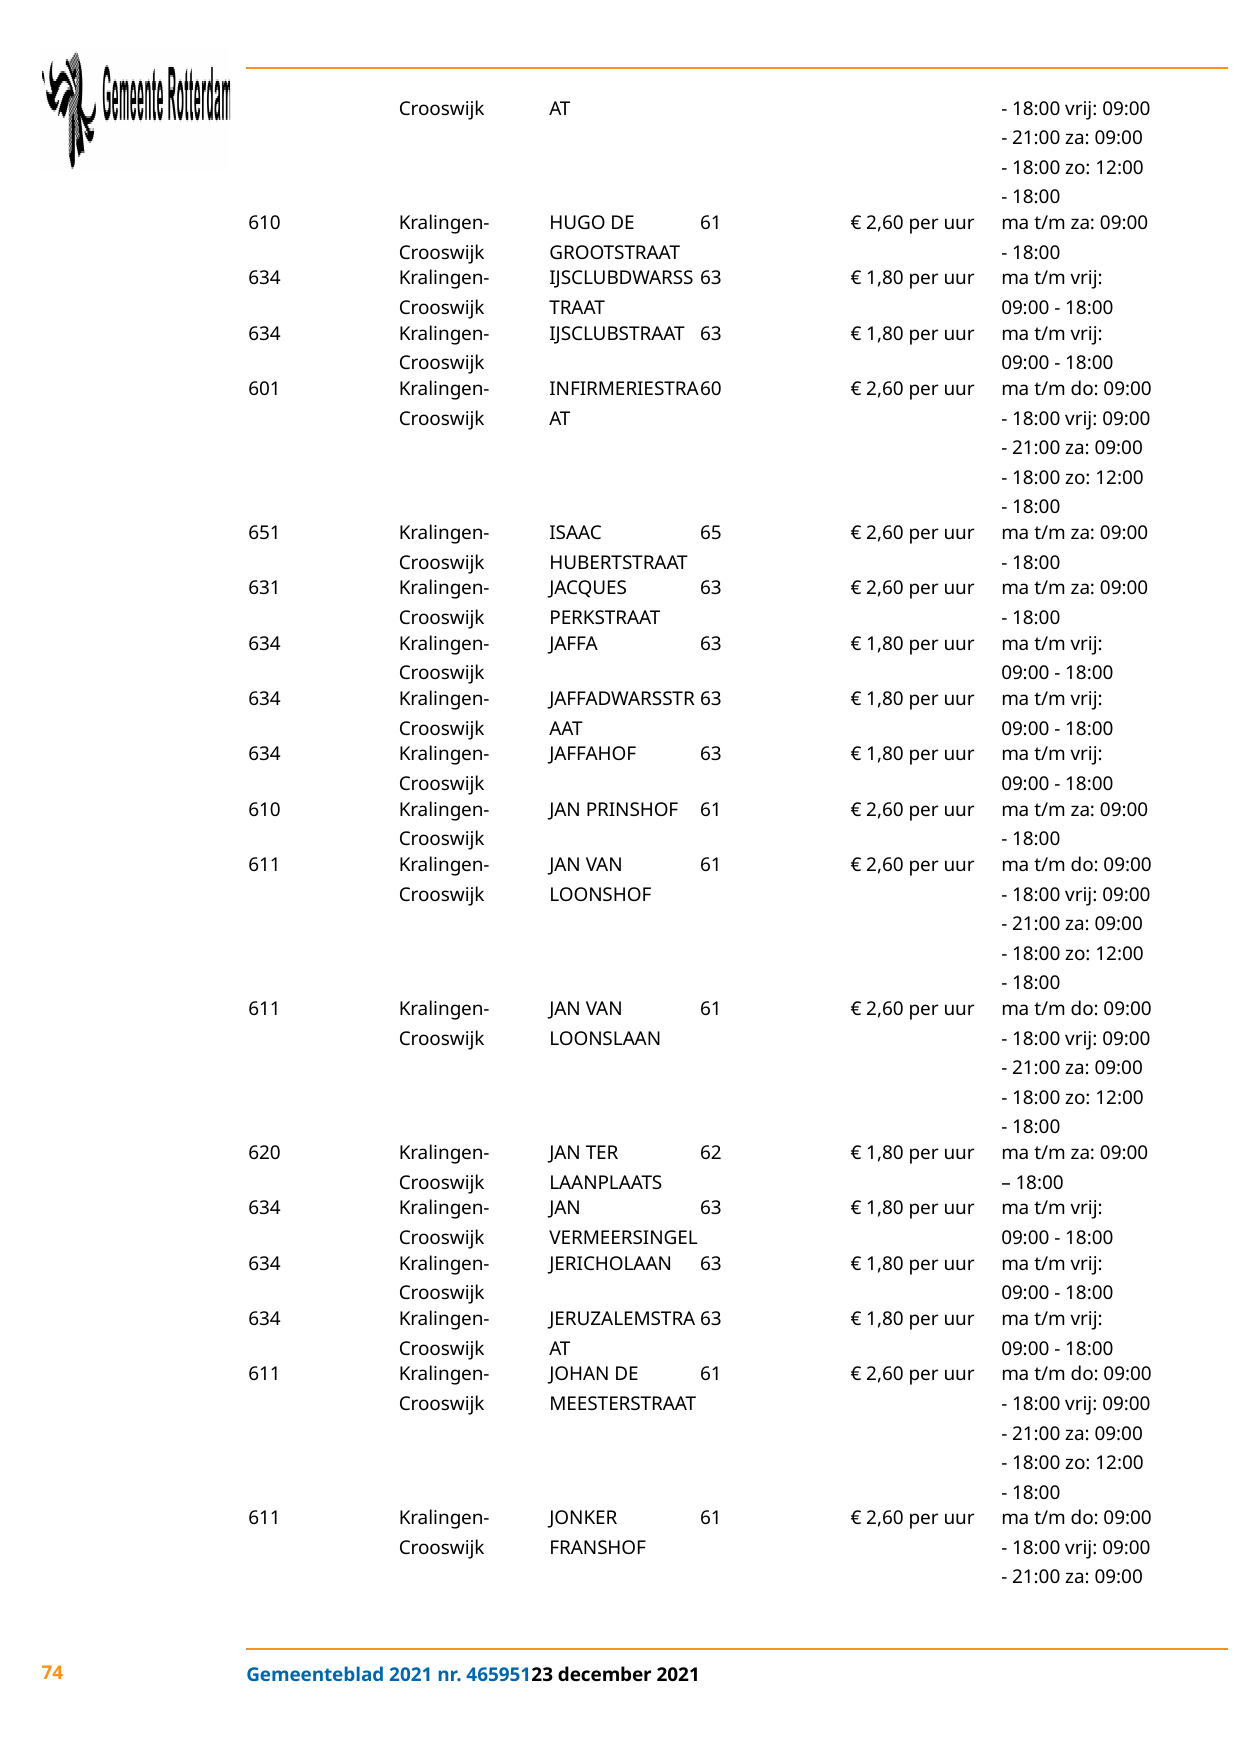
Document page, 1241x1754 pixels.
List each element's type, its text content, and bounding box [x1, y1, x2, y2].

table_cell Kralingen-Crooswijk [399, 741, 549, 796]
table_cell Kralingen-Crooswijk [399, 519, 549, 574]
table_cell 634 [248, 265, 398, 320]
table_cell 61 [700, 796, 850, 851]
table_cell IJSCLUBDWARSSTRAAT [549, 265, 700, 320]
table_cell € 1,80 per uur [850, 630, 1001, 685]
table_cell Kralingen-Crooswijk [399, 320, 549, 375]
table_cell ma t/m vrij: 09:00 - 18:00 [1001, 1305, 1152, 1361]
table_cell Kralingen-Crooswijk [399, 1139, 549, 1194]
table_cell ma t/m vrij: 09:00 - 18:00 [1001, 320, 1152, 375]
table_cell 651 [248, 519, 398, 574]
table_cell ma t/m vrij: 09:00 - 18:00 [1001, 741, 1152, 796]
table_cell 610 [248, 796, 398, 851]
table_cell HUGO DE GROOTSTRAAT [549, 209, 700, 264]
table_cell ma t/m do: 09:00 - 18:00 vrij: 09:00 - 21:00 za: 09:00 - 18:00 zo: 12:00 - 18:00 [1001, 995, 1152, 1139]
table_cell ma t/m za: 09:00 - 18:00 [1001, 519, 1152, 574]
table_cell 634 [248, 320, 398, 375]
table_cell 611 [248, 995, 398, 1139]
table_cell ma t/m vrij: 09:00 - 18:00 [1001, 630, 1152, 685]
table_cell 63 [700, 575, 850, 630]
table_cell 611 [248, 851, 398, 995]
table_cell 611 [248, 1361, 398, 1504]
table_cell ma t/m do: 09:00 - 18:00 vrij: 09:00 - 21:00 za: 09:00 - 18:00 zo: 12:00 - 18:00 [1001, 851, 1152, 995]
table_cell ma t/m za: 09:00 - 18:00 [1001, 575, 1152, 630]
table_cell 63 [700, 265, 850, 320]
picture [41, 47, 231, 172]
table_cell € 1,80 per uur [850, 741, 1001, 796]
table_cell [700, 95, 850, 209]
table_cell € 2,60 per uur [850, 1505, 1001, 1589]
table_cell ISAAC HUBERTSTRAAT [549, 519, 700, 574]
table_cell € 2,60 per uur [850, 375, 1001, 519]
table_cell JONKER FRANSHOF [549, 1505, 700, 1589]
table_cell ma t/m za: 09:00 – 18:00 [1001, 1139, 1152, 1194]
table_cell Kralingen-Crooswijk [399, 796, 549, 851]
table_cell 634 [248, 630, 398, 685]
table_cell 61 [700, 1505, 850, 1589]
table_cell JAFFA [549, 630, 700, 685]
table_cell 620 [248, 1139, 398, 1194]
table_cell Kralingen-Crooswijk [399, 575, 549, 630]
table_cell JAN TER LAANPLAATS [549, 1139, 700, 1194]
table_cell ma t/m vrij: 09:00 - 18:00 [1001, 265, 1152, 320]
table_cell 63 [700, 1250, 850, 1305]
table_cell Crooswijk [399, 95, 549, 209]
table_cell Kralingen-Crooswijk [399, 375, 549, 519]
table_cell 611 [248, 1505, 398, 1589]
table_cell 634 [248, 1195, 398, 1250]
table_cell € 1,80 per uur [850, 1305, 1001, 1361]
table_cell 631 [248, 575, 398, 630]
table_cell IJSCLUBSTRAAT [549, 320, 700, 375]
table_cell Kralingen-Crooswijk [399, 851, 549, 995]
table_cell Kralingen-Crooswijk [399, 685, 549, 741]
table_cell - 18:00 vrij: 09:00 - 21:00 za: 09:00 - 18:00 zo: 12:00 - 18:00 [1001, 95, 1152, 209]
table_cell Kralingen-Crooswijk [399, 209, 549, 264]
table_cell 61 [700, 851, 850, 995]
table_cell Kralingen-Crooswijk [399, 1361, 549, 1504]
table_cell ma t/m do: 09:00 - 18:00 vrij: 09:00 - 21:00 za: 09:00 - 18:00 zo: 12:00 - 18:00 [1001, 375, 1152, 519]
table_cell Kralingen-Crooswijk [399, 1305, 549, 1361]
table_cell 61 [700, 1361, 850, 1504]
table_cell € 1,80 per uur [850, 685, 1001, 741]
table_cell 634 [248, 1305, 398, 1361]
table_cell 63 [700, 320, 850, 375]
table_cell € 1,80 per uur [850, 1139, 1001, 1194]
table_cell JOHAN DE MEESTERSTRAAT [549, 1361, 700, 1504]
table_cell 61 [700, 995, 850, 1139]
table_cell 634 [248, 1250, 398, 1305]
table_cell ma t/m za: 09:00 - 18:00 [1001, 796, 1152, 851]
table_cell 60 [700, 375, 850, 519]
table_cell 634 [248, 741, 398, 796]
table_cell 634 [248, 685, 398, 741]
table_cell AT [549, 95, 700, 209]
table_cell ma t/m vrij: 09:00 - 18:00 [1001, 1250, 1152, 1305]
table_cell 61 [700, 209, 850, 264]
table_cell 610 [248, 209, 398, 264]
table_cell 63 [700, 1305, 850, 1361]
table_cell € 2,60 per uur [850, 575, 1001, 630]
table_cell JACQUES PERKSTRAAT [549, 575, 700, 630]
table_cell € 2,60 per uur [850, 851, 1001, 995]
table_cell [248, 95, 398, 209]
table_cell [850, 95, 1001, 209]
table_cell JAN VERMEERSINGEL [549, 1195, 700, 1250]
table_cell JAFFAHOF [549, 741, 700, 796]
table_cell 63 [700, 630, 850, 685]
table_cell ma t/m do: 09:00 - 18:00 vrij: 09:00 - 21:00 za: 09:00 [1001, 1505, 1152, 1589]
table_cell € 1,80 per uur [850, 1250, 1001, 1305]
table_cell 63 [700, 1195, 850, 1250]
table_cell € 2,60 per uur [850, 796, 1001, 851]
table_cell JAN VAN LOONSHOF [549, 851, 700, 995]
table_cell 63 [700, 741, 850, 796]
table_cell € 1,80 per uur [850, 265, 1001, 320]
table_cell Kralingen-Crooswijk [399, 1505, 549, 1589]
table_cell € 2,60 per uur [850, 519, 1001, 574]
table_cell € 2,60 per uur [850, 1361, 1001, 1504]
table_cell JERUZALEMSTRAAT [549, 1305, 700, 1361]
table_cell ma t/m za: 09:00 - 18:00 [1001, 209, 1152, 264]
table_cell ma t/m vrij: 09:00 - 18:00 [1001, 685, 1152, 741]
table_cell 65 [700, 519, 850, 574]
table_cell € 1,80 per uur [850, 1195, 1001, 1250]
table_cell € 1,80 per uur [850, 320, 1001, 375]
table_cell Kralingen-Crooswijk [399, 265, 549, 320]
table_cell JAN PRINSHOF [549, 796, 700, 851]
table_cell Kralingen-Crooswijk [399, 630, 549, 685]
table_cell Kralingen-Crooswijk [399, 995, 549, 1139]
table_cell ma t/m do: 09:00 - 18:00 vrij: 09:00 - 21:00 za: 09:00 - 18:00 zo: 12:00 - 18:00 [1001, 1361, 1152, 1504]
table_cell JAFFADWARSSTRAAT [549, 685, 700, 741]
table_cell € 2,60 per uur [850, 209, 1001, 264]
table_cell € 2,60 per uur [850, 995, 1001, 1139]
table_cell 63 [700, 685, 850, 741]
table_cell 62 [700, 1139, 850, 1194]
table_cell Kralingen-Crooswijk [399, 1250, 549, 1305]
table_cell Kralingen-Crooswijk [399, 1195, 549, 1250]
table_cell JAN VAN LOONSLAAN [549, 995, 700, 1139]
table_cell ma t/m vrij: 09:00 - 18:00 [1001, 1195, 1152, 1250]
table_cell JERICHOLAAN [549, 1250, 700, 1305]
table_cell INFIRMERIESTRAAT [549, 375, 700, 519]
table_cell 601 [248, 375, 398, 519]
